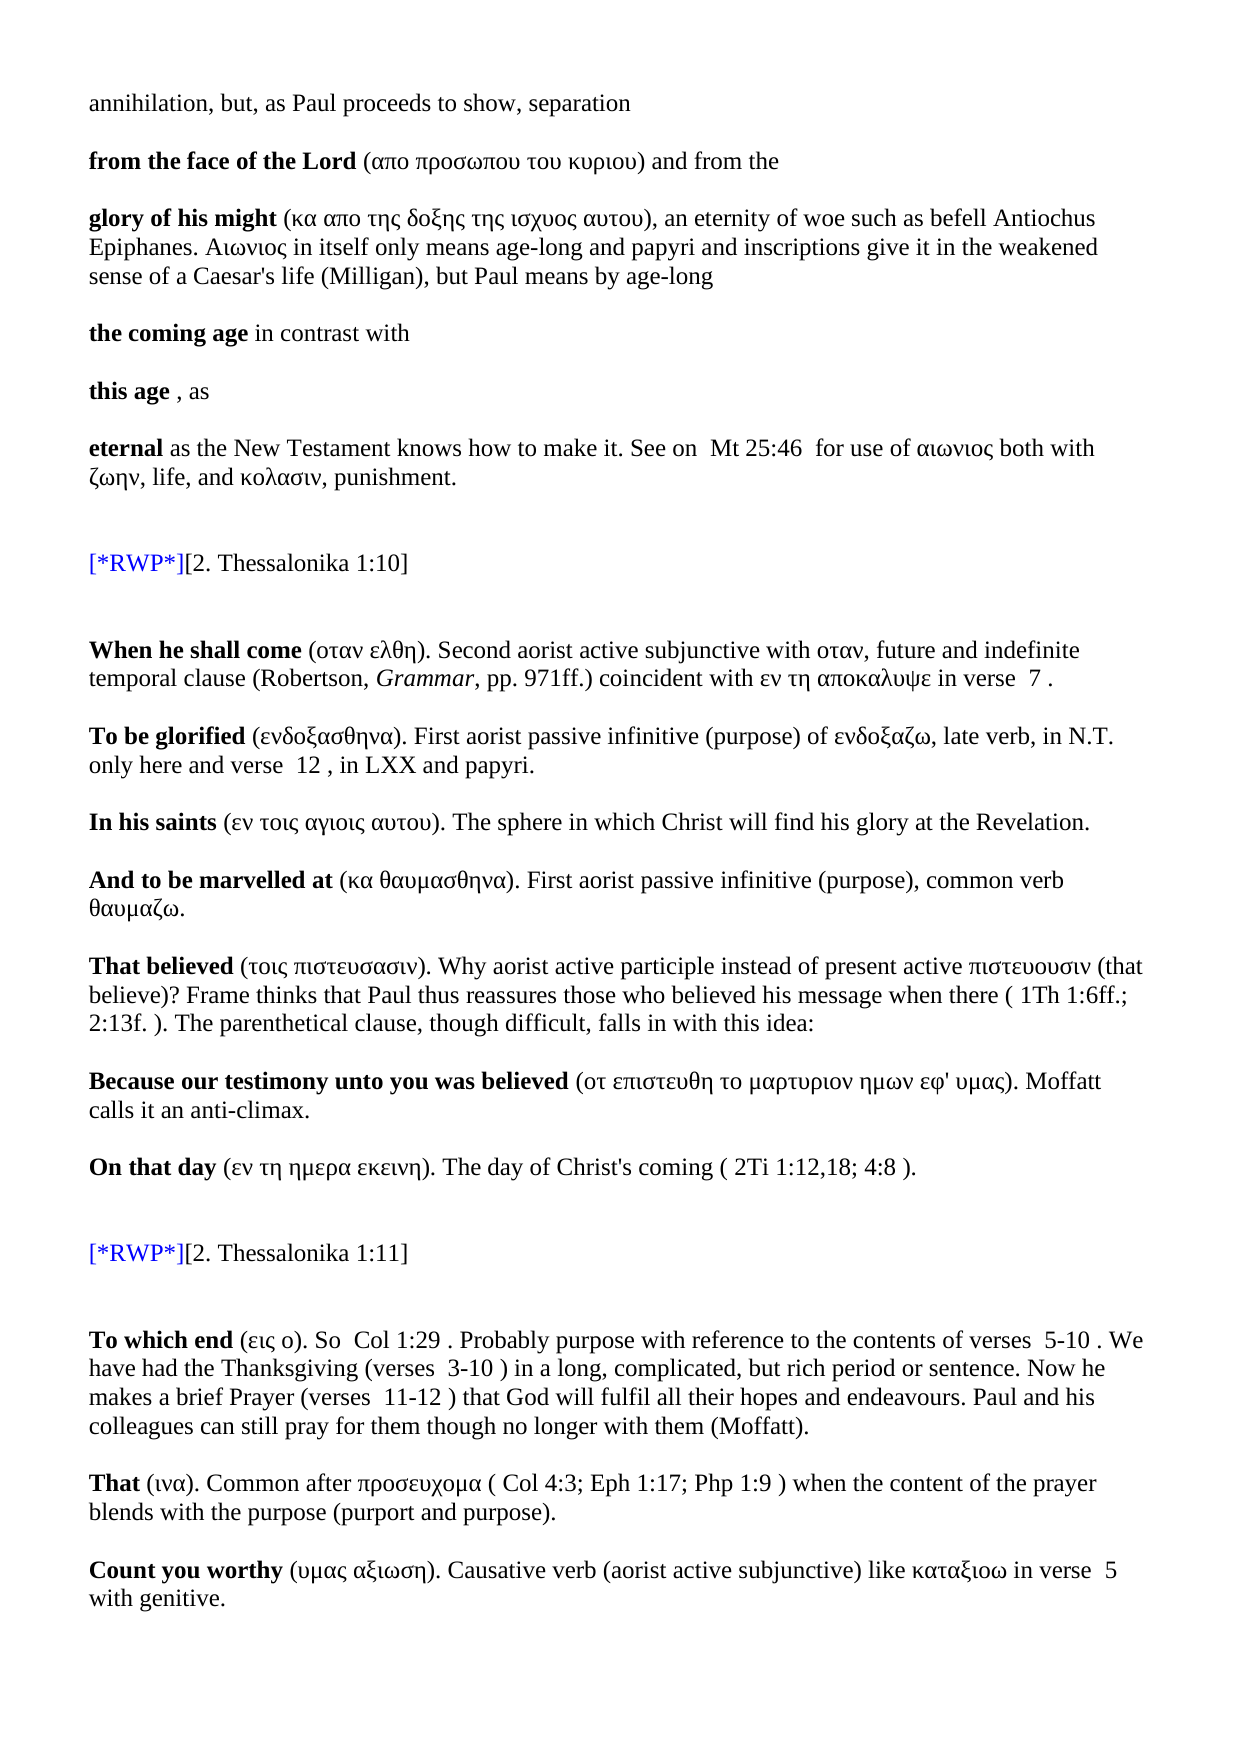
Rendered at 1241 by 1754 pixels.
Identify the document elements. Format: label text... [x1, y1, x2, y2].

text annihilation, but, as Paul proceeds to show, separation from the face of the Lord (απο προσωπου του κυριου) and from the glory of his might (κα απο της δοξης της ισχυος αυτου), an eternity of woe such as befell Antiochus Epiphanes. Αιωνιος in itself only means age-long and papyri and inscriptions give it in the weakened sense of a Caesar's life (Milligan), but Paul means by age-long the coming age in contrast with this age , as eternal as the New Testament knows how to make it. See on Mt 25:46 for use of αιωνιος both with ζωην, life, and κολασιν, punishment. [88, 88, 1152, 548]
text [*RWP*][2. Thessalonika 1:11] To which end (εις ο). So Col 1:29 . Probably purpose with reference to the contents of verses 5-10 . We have had the Thanksgiving (verses 3-10 ) in a long, complicated, but rich period or sentence. Now he makes a brief Prayer (verses 11-12 ) that God will fulfil all their hopes and endeavours. Paul and his colleagues can still pray for them though no longer with them (Moffatt). That (ινα). Common after προσευχομα ( Col 4:3; Eph 1:17; Php 1:9 ) when the content of the prayer blends with the purpose (purport and purpose). Count you worthy (υμας αξιωση). Causative verb (aorist active subjunctive) like καταξιοω in verse 5 with genitive. [88, 1238, 1152, 1641]
text [*RWP*][2. Thessalonika 1:10] When he shall come (οταν ελθη). Second aorist active subjunctive with οταν, future and indefinite temporal clause (Robertson, Grammar, pp. 971ff.) coincident with εν τη αποκαλυψε in verse 7 . To be glorified (ενδοξασθηνα). First aorist passive infinitive (purpose) of ενδοξαζω, late verb, in N.T. only here and verse 12 , in LXX and papyri. In his saints (εν τοις αγιοις αυτου). The sphere in which Christ will find his glory at the Revelation. And to be marvelled at (κα θαυμασθηνα). First aorist passive infinitive (purpose), common verb θαυμαζω. That believed (τοις πιστευσασιν). Why aorist active participle instead of present active πιστευουσιν (that believe)? Frame thinks that Paul thus reassures those who believed his message when there ( 1Th 1:6ff.; 2:13f. ). The parenthetical clause, though difficult, falls in with this idea: Because our testimony unto you was believed (οτ επιστευθη το μαρτυριον ημων εφ' υμας). Moffatt calls it an anti-climax. On that day (εν τη ημερα εκεινη). The day of Christ's coming ( 2Ti 1:12,18; 4:8 ). [88, 548, 1152, 1238]
